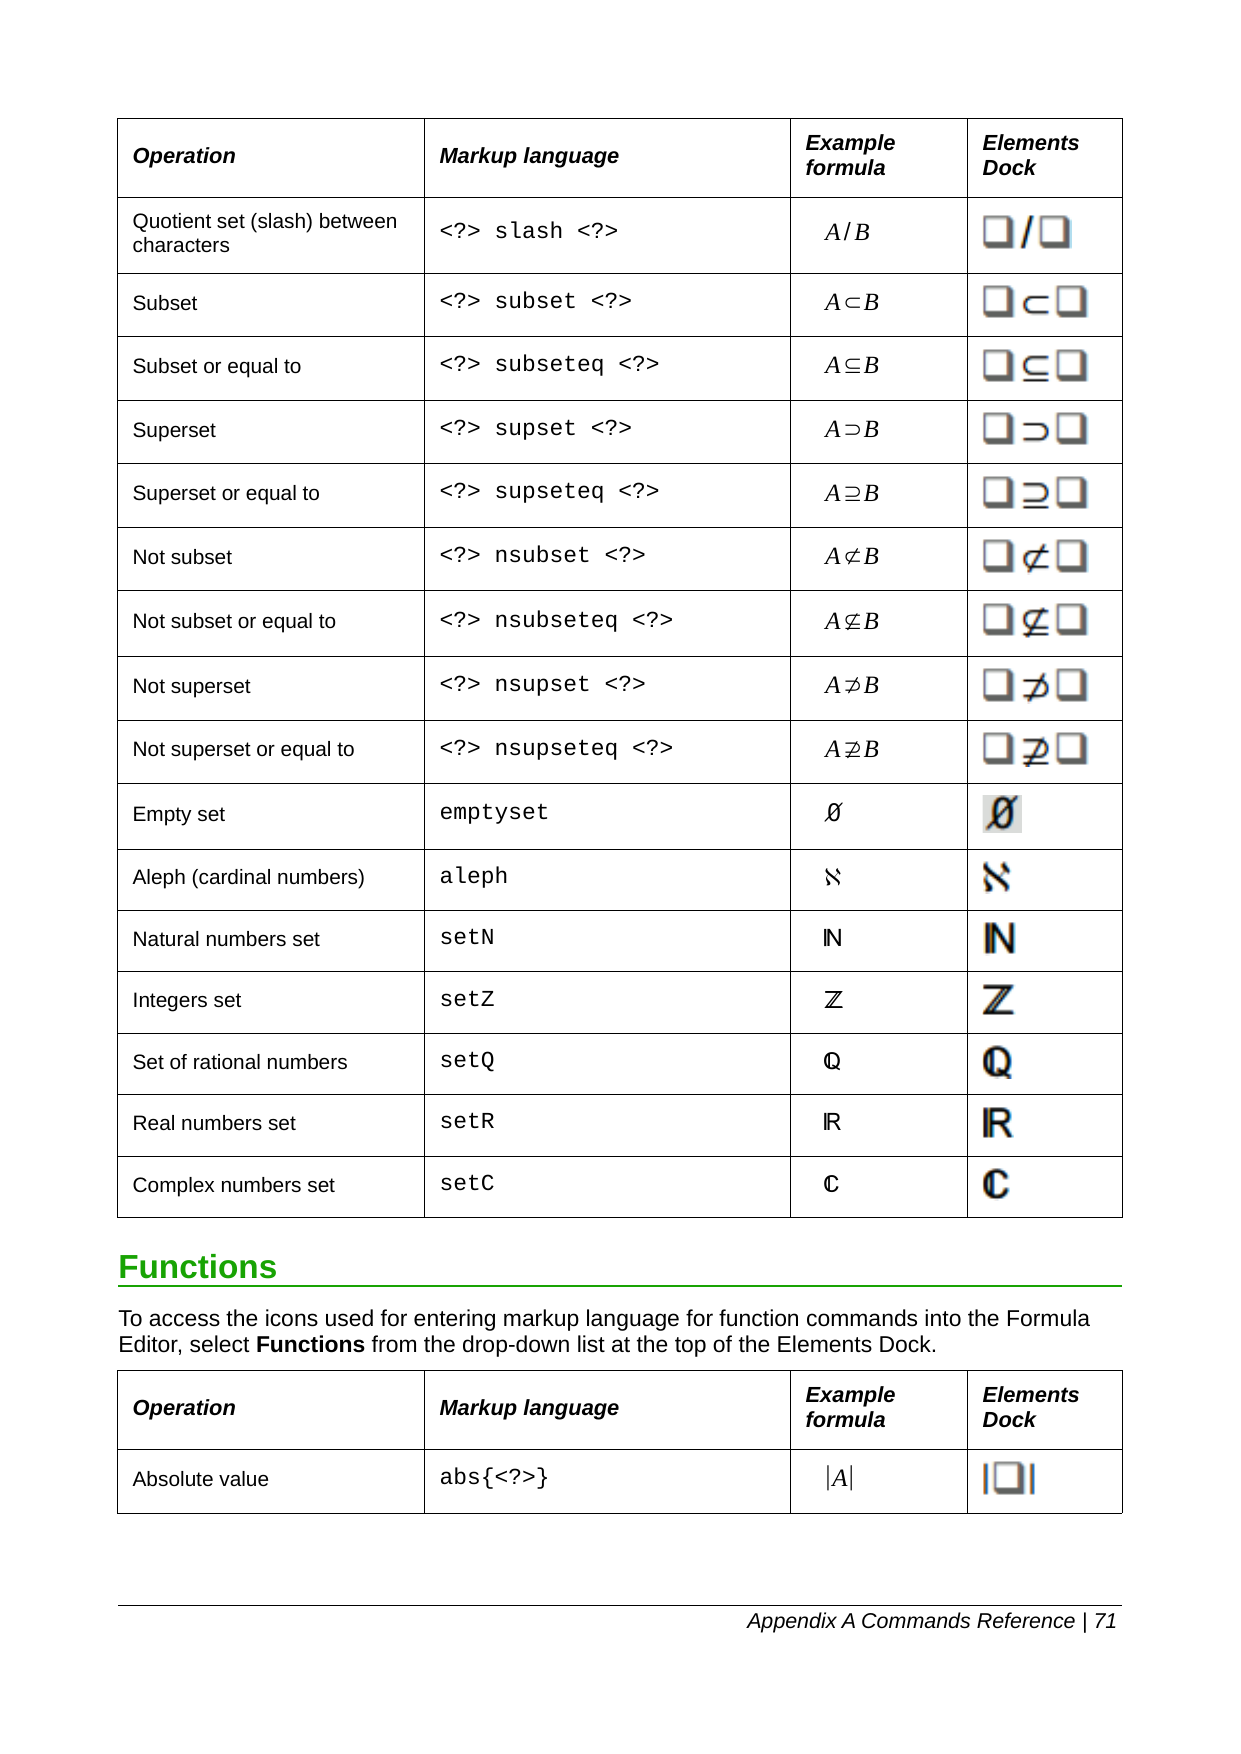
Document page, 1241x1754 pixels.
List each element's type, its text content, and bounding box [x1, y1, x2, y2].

table_cell <?> nsubseteq <?> [425, 591, 790, 656]
table_cell [968, 1450, 1122, 1512]
table_cell Superset or equal to [118, 464, 424, 527]
table_cell Subset [118, 274, 424, 336]
table_header Example formula [791, 119, 967, 197]
table_header Operation [118, 119, 424, 197]
picture [982, 921, 1018, 956]
table_cell [968, 337, 1122, 400]
table_cell setN [425, 911, 790, 971]
table_cell [791, 401, 967, 463]
table_cell <?> slash <?> [425, 198, 790, 273]
table_cell [791, 198, 967, 273]
table_cell [968, 721, 1122, 783]
table_header Markup language [425, 1371, 790, 1449]
table_cell [791, 464, 967, 527]
table_cell [968, 591, 1122, 656]
table_cell [968, 1157, 1122, 1217]
table_cell [791, 274, 967, 336]
table_cell [968, 1034, 1122, 1094]
table_cell <?> nsupset <?> [425, 657, 790, 719]
picture [982, 731, 1091, 767]
table_cell [791, 657, 967, 719]
table_cell [791, 337, 967, 400]
table_cell Not superset or equal to [118, 721, 424, 783]
table_header Operation [118, 1371, 424, 1449]
table_cell [791, 784, 967, 848]
picture [982, 1167, 1012, 1201]
table_cell [968, 464, 1122, 527]
table_cell [968, 850, 1122, 910]
picture [982, 795, 1022, 833]
picture [982, 602, 1091, 640]
table_cell [968, 1095, 1122, 1156]
picture [982, 348, 1091, 384]
table_cell [791, 721, 967, 783]
table_cell Absolute value [118, 1450, 424, 1512]
table_cell Natural numbers set [118, 911, 424, 971]
table_header Elements Dock [968, 1371, 1122, 1449]
table_cell [968, 911, 1122, 971]
picture [982, 475, 1091, 511]
table_cell Real numbers set [118, 1095, 424, 1156]
picture [982, 1044, 1014, 1079]
table_cell [968, 784, 1122, 848]
table_cell [791, 850, 967, 910]
table_cell setC [425, 1157, 790, 1217]
table_cell [791, 1095, 967, 1156]
picture [982, 1106, 1014, 1140]
table_cell Set of rational numbers [118, 1034, 424, 1094]
subtitle Functions [118, 1247, 1122, 1285]
picture [982, 983, 1018, 1017]
picture [982, 214, 1072, 251]
table_cell <?> subset <?> [425, 274, 790, 336]
picture [982, 1460, 1037, 1497]
table_cell [791, 1034, 967, 1094]
table_cell Integers set [118, 972, 424, 1033]
table_cell abs{<?>} [425, 1450, 790, 1512]
table_cell [791, 528, 967, 590]
table_header Markup language [425, 119, 790, 197]
table_header Elements Dock [968, 119, 1122, 197]
table_cell Superset [118, 401, 424, 463]
table_cell <?> supset <?> [425, 401, 790, 463]
table_cell [791, 911, 967, 971]
picture [982, 860, 1012, 894]
table_cell [968, 657, 1122, 719]
table_cell [791, 1450, 967, 1512]
table_cell Empty set [118, 784, 424, 848]
table_cell Quotient set (slash) between characters [118, 198, 424, 273]
table_cell Complex numbers set [118, 1157, 424, 1217]
table_cell setZ [425, 972, 790, 1033]
table_cell <?> subseteq <?> [425, 337, 790, 400]
table_cell <?> nsupseteq <?> [425, 721, 790, 783]
table_cell Not superset [118, 657, 424, 719]
table_cell Aleph (cardinal numbers) [118, 850, 424, 910]
table_cell aleph [425, 850, 790, 910]
table_cell [968, 972, 1122, 1033]
table_cell [791, 1157, 967, 1217]
table_cell [791, 591, 967, 656]
picture [982, 284, 1091, 320]
picture [982, 411, 1091, 447]
table_cell [968, 198, 1122, 273]
table_cell [791, 972, 967, 1033]
table_cell [968, 528, 1122, 590]
table_cell [968, 401, 1122, 463]
table_cell <?> nsubset <?> [425, 528, 790, 590]
table_cell setR [425, 1095, 790, 1156]
table_cell [968, 274, 1122, 336]
table_cell emptyset [425, 784, 790, 848]
table_header Example formula [791, 1371, 967, 1449]
picture [982, 538, 1089, 575]
table_cell Not subset or equal to [118, 591, 424, 656]
text To access the icons used for entering markup language for function commands into the Formula Editor, select Functions from the drop-down list at the top of the Elements Dock. [118, 1305, 1122, 1358]
table_cell setQ [425, 1034, 790, 1094]
picture [982, 667, 1091, 704]
table_cell Subset or equal to [118, 337, 424, 400]
table_cell <?> supseteq <?> [425, 464, 790, 527]
table_cell Not subset [118, 528, 424, 590]
